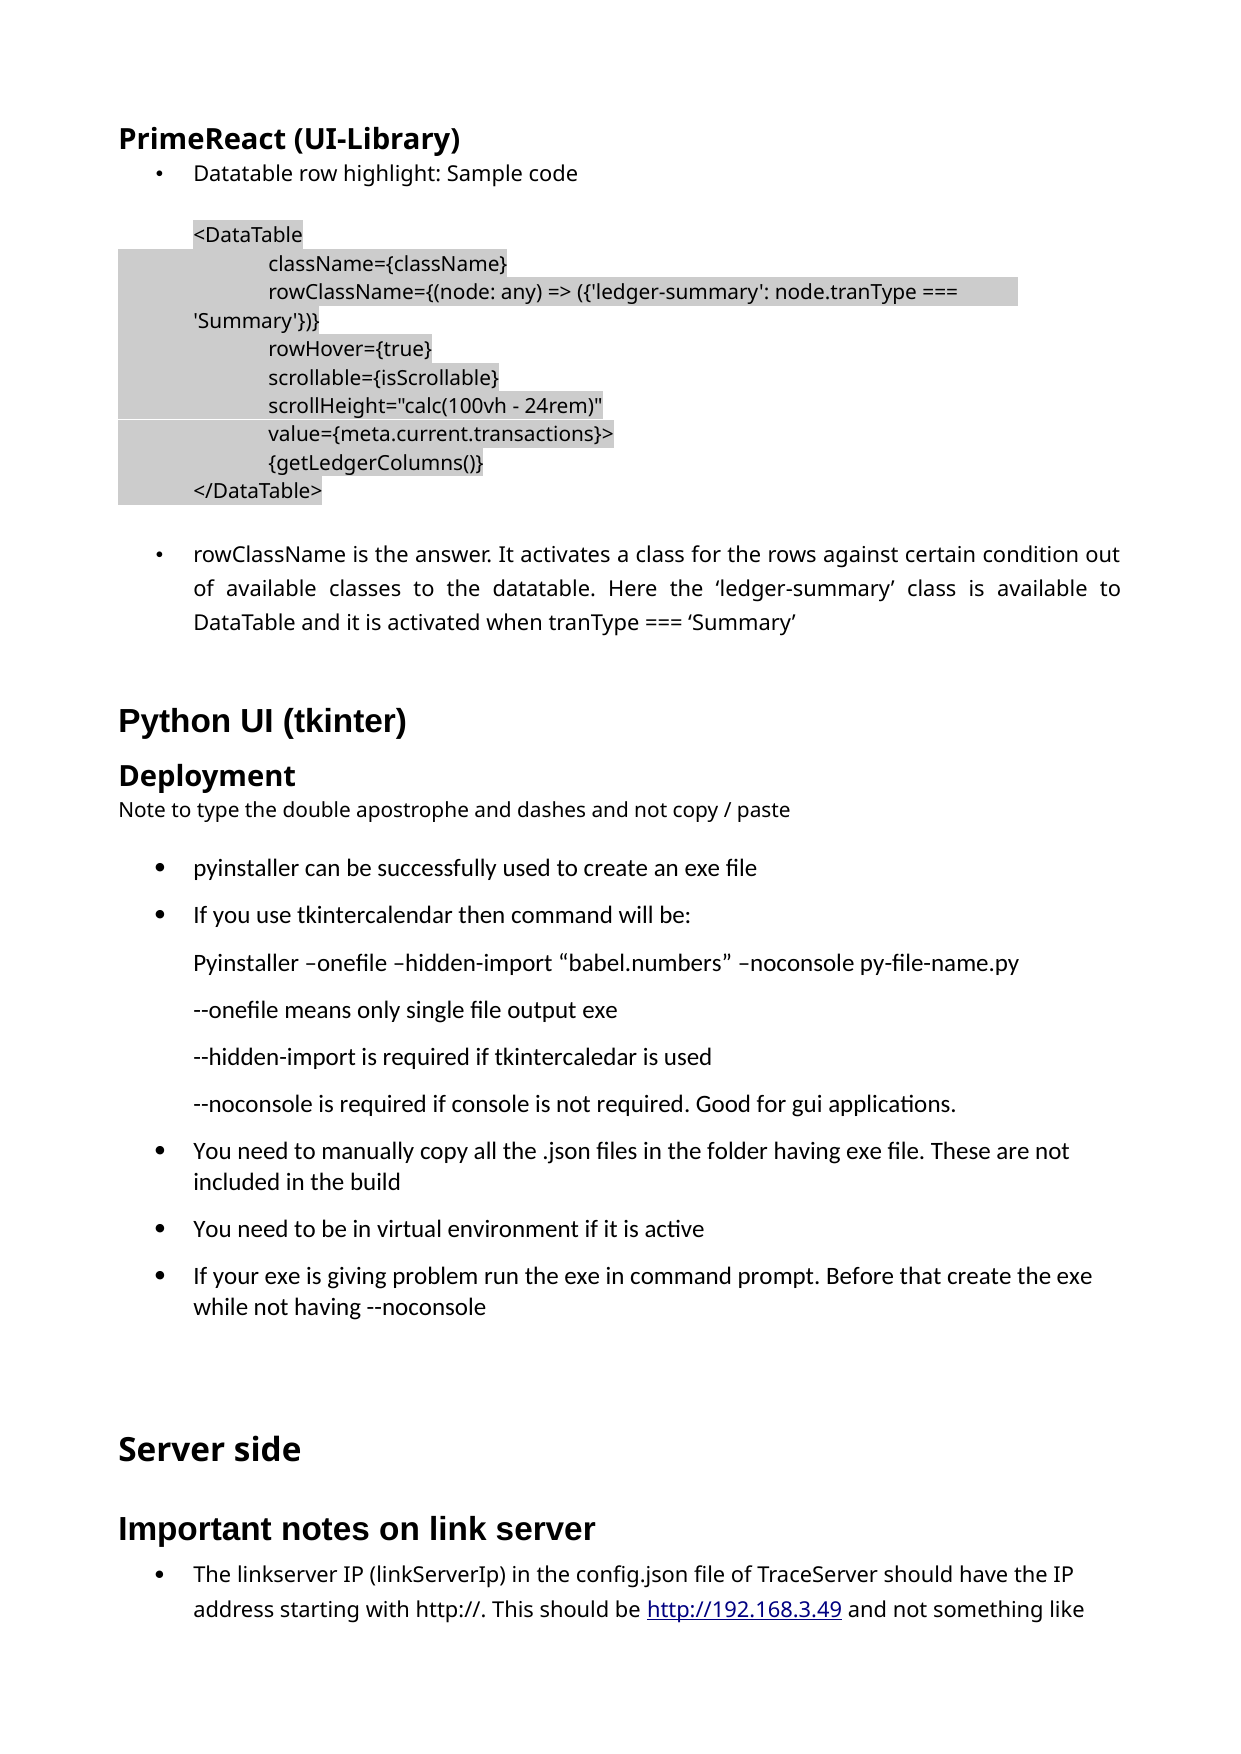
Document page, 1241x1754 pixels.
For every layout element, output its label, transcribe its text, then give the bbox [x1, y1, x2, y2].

subtitle PrimeReact (UI-Library) [118, 118, 1122, 158]
text scrollHeight="calc(100vh - 24rem)" [118, 391, 1122, 419]
list If you use tkintercalendar then command will be: [156, 899, 1122, 930]
subtitle Server side [118, 1426, 1122, 1471]
list Pyinstaller –onefile –hidden-import “babel.numbers” –noconsole py-file-name.py [193, 947, 1122, 977]
text className={className} [118, 249, 1122, 277]
list You need to manually copy all the .json files in the folder having exe file. These are not included in the build [156, 1135, 1122, 1196]
list You need to be in virtual environment if it is active [156, 1213, 1122, 1244]
text rowClassName={(node: any) => ({'ledger-summary': node.tranType === 'Summary'})} [118, 277, 1122, 334]
text {getLedgerColumns()} [118, 448, 1122, 476]
text scrollable={isScrollable} [118, 363, 1122, 391]
text value={meta.current.transactions}> [118, 419, 1122, 448]
list pyinstaller can be successfully used to create an exe file [156, 852, 1122, 883]
list --noconsole is required if console is not required. Good for gui applications. [193, 1088, 1122, 1119]
list The linkserver IP (linkServerIp) in the config.json file of TraceServer should have the IP address starting with http://. This should be http://192.168.3.49 and not something like [156, 1559, 1122, 1623]
list Datatable row highlight: Sample code [156, 158, 1122, 188]
list --onefile means only single file output exe [193, 994, 1122, 1024]
text <DataTable [118, 220, 1122, 249]
subtitle Deployment [118, 756, 1122, 795]
text Note to type the double apostrophe and dashes and not copy / paste [118, 795, 1122, 824]
text </DataTable> [118, 476, 1122, 505]
text rowHover={true} [118, 334, 1122, 363]
subtitle Important notes on link server [118, 1508, 1122, 1547]
list rowClassName is the answer. It activates a class for the rows against certain condition out of available classes to the datatable. Here the ‘ledger-summary’ class is available to DataTable and it is activated when tranType === ‘Summary’ [156, 539, 1122, 637]
subtitle Python UI (tkinter) [118, 701, 1122, 739]
list --hidden-import is required if tkintercaledar is used [193, 1041, 1122, 1072]
list If your exe is giving problem run the exe in command prompt. Before that create the exe while not having --noconsole [156, 1260, 1122, 1321]
